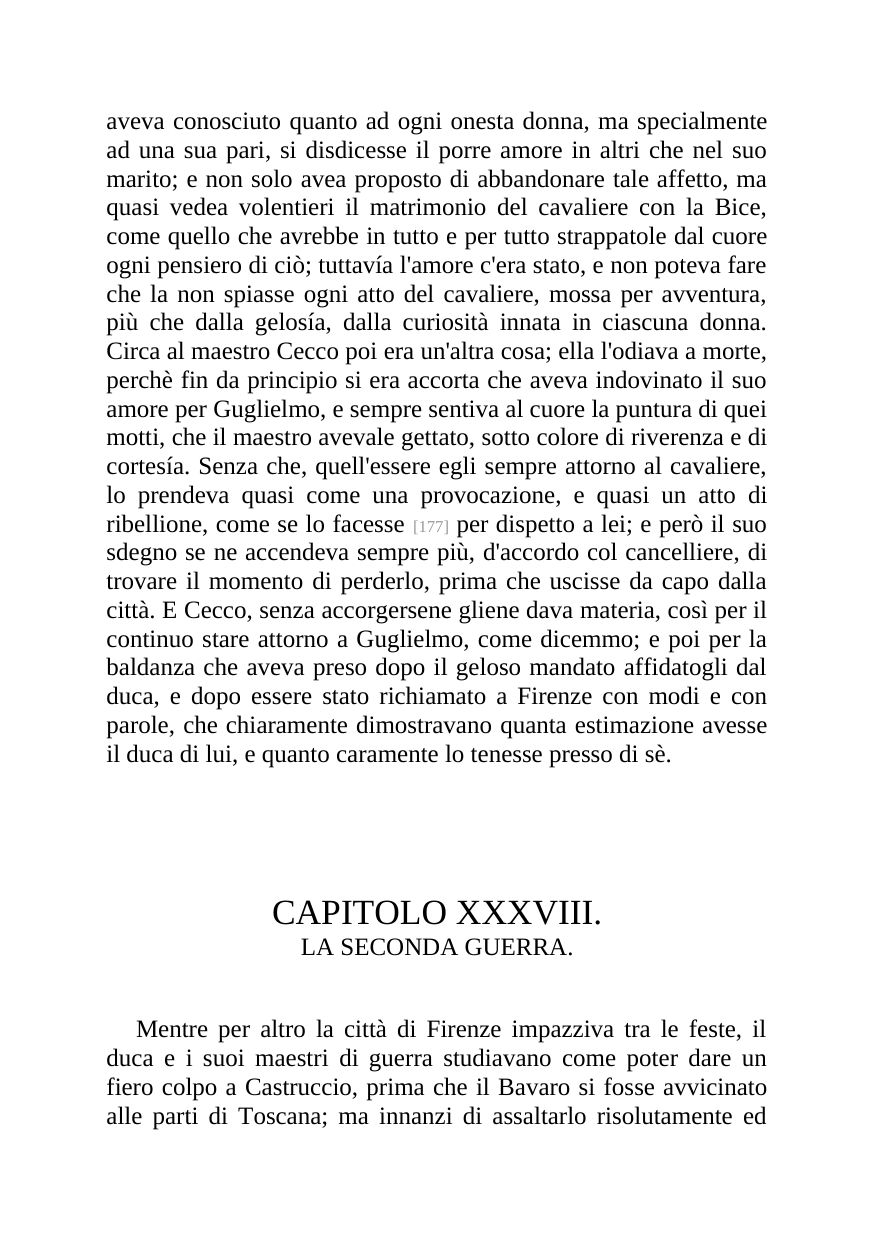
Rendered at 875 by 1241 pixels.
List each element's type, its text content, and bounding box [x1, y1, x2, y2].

text aveva conosciuto quanto ad ogni onesta donna, ma specialmente ad una sua pari, si disdicesse il porre amore in altri che nel suo marito; e non solo avea proposto di abbandonare tale affetto, ma quasi vedea volentieri il matrimonio del cavaliere con la Bice, come quello che avrebbe in tutto e per tutto strappatole dal cuore ogni pensiero di ciò; tuttavía l'amore c'era stato, e non poteva fare che la non spiasse ogni atto del cavaliere, mossa per avventura, più che dalla gelosía, dalla curiosità innata in ciascuna donna. Circa al maestro Cecco poi era un'altra cosa; ella l'odiava a morte, perchè fin da principio si era accorta che aveva indovinato il suo amore per Guglielmo, e sempre sentiva al cuore la puntura di quei motti, che il maestro avevale gettato, sotto colore di riverenza e di cortesía. Senza che, quell'essere egli sempre attorno al cavaliere, lo prendeva quasi come una provocazione, e quasi un atto di ribellione, come se lo facesse [177] per dispetto a lei; e però il suo sdegno se ne accendeva sempre più, d'accordo col cancelliere, di trovare il momento di perderlo, prima che uscisse da capo dalla città. E Cecco, senza accorgersene gliene dava materia, così per il continuo stare attorno a Guglielmo, come dicemmo; e poi per la baldanza che aveva preso dopo il geloso mandato affidatogli dal duca, e dopo essere stato richiamato a Firenze con modi e con parole, che chiaramente dimostravano quanta estimazione avesse il duca di lui, e quanto caramente lo tenesse presso di sè. [106, 106, 768, 767]
text Mentre per altro la città di Firenze impazziva tra le feste, il duca e i suoi maestri di guerra studiavano come poter dare un fiero colpo a Castruccio, prima che il Bavaro si fosse avvicinato alle parti di Toscana; ma innanzi di assaltarlo risolutamente ed [106, 1014, 768, 1129]
subtitle LA SECONDA GUERRA. [106, 932, 768, 961]
subtitle CAPITOLO XXXVIII. [106, 891, 768, 932]
